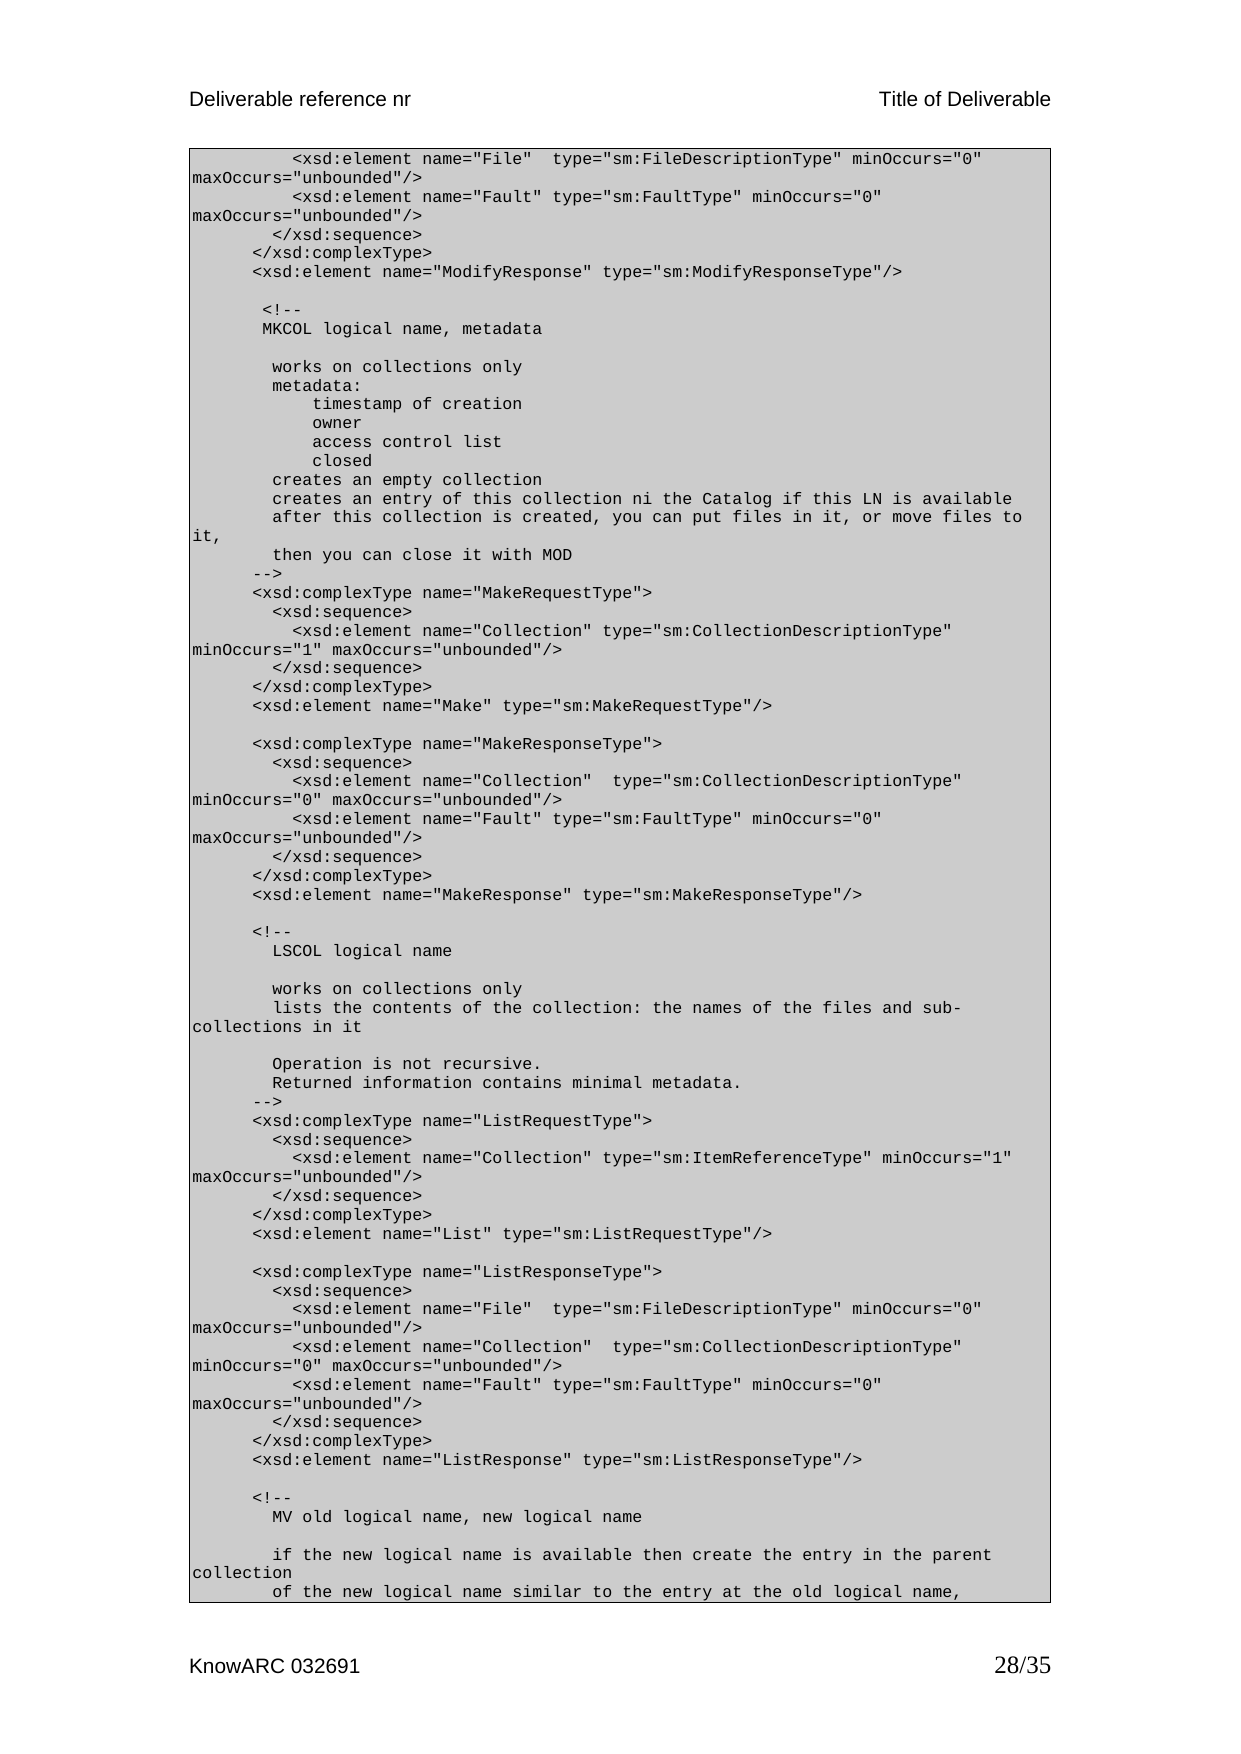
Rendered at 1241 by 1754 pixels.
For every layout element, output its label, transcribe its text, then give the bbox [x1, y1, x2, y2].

text <!-- [190, 1486, 1050, 1505]
text creates an empty collection [190, 468, 1050, 487]
text <xsd:complexType name="MakeRequestType"> [190, 581, 1050, 600]
text </xsd:complexType> [190, 676, 1050, 694]
text works on collections only [190, 355, 1050, 374]
text <xsd:element name="Collection" type="sm:CollectionDescriptionType" minOccurs="1" maxOccurs="unbounded"/> [190, 619, 1050, 657]
text lists the contents of the collection: the names of the files and sub-collections in it [190, 996, 1050, 1034]
text <xsd:sequence> [190, 1128, 1050, 1147]
text <xsd:element name="Collection" type="sm:CollectionDescriptionType" minOccurs="0" maxOccurs="unbounded"/> [190, 1336, 1050, 1373]
text then you can close it with MOD [190, 544, 1050, 562]
text --> [190, 562, 1050, 581]
text </xsd:sequence> [190, 223, 1050, 242]
text <xsd:sequence> [190, 751, 1050, 770]
text <xsd:element name="Fault" type="sm:FaultType" minOccurs="0" maxOccurs="unbounded"/> [190, 808, 1050, 845]
text </xsd:sequence> [190, 845, 1050, 864]
text <xsd:element name="ModifyResponse" type="sm:ModifyResponseType"/> [190, 261, 1050, 280]
text works on collections only [190, 977, 1050, 996]
text if the new logical name is available then create the entry in the parent collection [190, 1543, 1050, 1581]
text --> [190, 1090, 1050, 1109]
text <!-- [190, 298, 1050, 317]
text <xsd:element name="MakeResponse" type="sm:MakeResponseType"/> [190, 883, 1050, 902]
text <xsd:complexType name="MakeResponseType"> [190, 732, 1050, 751]
text Returned information contains minimal metadata. [190, 1072, 1050, 1090]
text <xsd:element name="Fault" type="sm:FaultType" minOccurs="0" maxOccurs="unbounded"/> [190, 185, 1050, 223]
text <xsd:sequence> [190, 1279, 1050, 1298]
text <xsd:complexType name="ListRequestType"> [190, 1109, 1050, 1128]
text <xsd:element name="List" type="sm:ListRequestType"/> [190, 1222, 1050, 1241]
text <xsd:element name="Fault" type="sm:FaultType" minOccurs="0" maxOccurs="unbounded"/> [190, 1373, 1050, 1411]
text creates an entry of this collection ni the Catalog if this LN is available [190, 487, 1050, 506]
text </xsd:complexType> [190, 864, 1050, 883]
text <xsd:sequence> [190, 600, 1050, 619]
text after this collection is created, you can put files in it, or move files to it, [190, 506, 1050, 544]
text </xsd:complexType> [190, 1203, 1050, 1222]
text </xsd:sequence> [190, 1185, 1050, 1203]
text timestamp of creation [190, 393, 1050, 412]
text <xsd:element name="Make" type="sm:MakeRequestType"/> [190, 694, 1050, 713]
text </xsd:sequence> [190, 657, 1050, 676]
text <xsd:element name="File" type="sm:FileDescriptionType" minOccurs="0" maxOccurs="unbounded"/> [190, 1298, 1050, 1336]
text <xsd:element name="File" type="sm:FileDescriptionType" minOccurs="0" maxOccurs="unbounded"/> [190, 149, 1050, 185]
text owner [190, 412, 1050, 431]
text of the new logical name similar to the entry at the old logical name, [190, 1581, 1050, 1602]
text </xsd:complexType> [190, 242, 1050, 261]
text <xsd:element name="ListResponse" type="sm:ListResponseType"/> [190, 1449, 1050, 1467]
text closed [190, 449, 1050, 468]
text metadata: [190, 374, 1050, 393]
text access control list [190, 431, 1050, 449]
text Operation is not recursive. [190, 1053, 1050, 1072]
text MKCOL logical name, metadata [190, 317, 1050, 336]
text <!-- [190, 921, 1050, 939]
text <xsd:element name="Collection" type="sm:ItemReferenceType" minOccurs="1" maxOccurs="unbounded"/> [190, 1147, 1050, 1185]
text <xsd:complexType name="ListResponseType"> [190, 1260, 1050, 1279]
text <xsd:element name="Collection" type="sm:CollectionDescriptionType" minOccurs="0" maxOccurs="unbounded"/> [190, 770, 1050, 808]
text LSCOL logical name [190, 939, 1050, 958]
text </xsd:complexType> [190, 1430, 1050, 1449]
text </xsd:sequence> [190, 1411, 1050, 1430]
text MV old logical name, new logical name [190, 1505, 1050, 1524]
